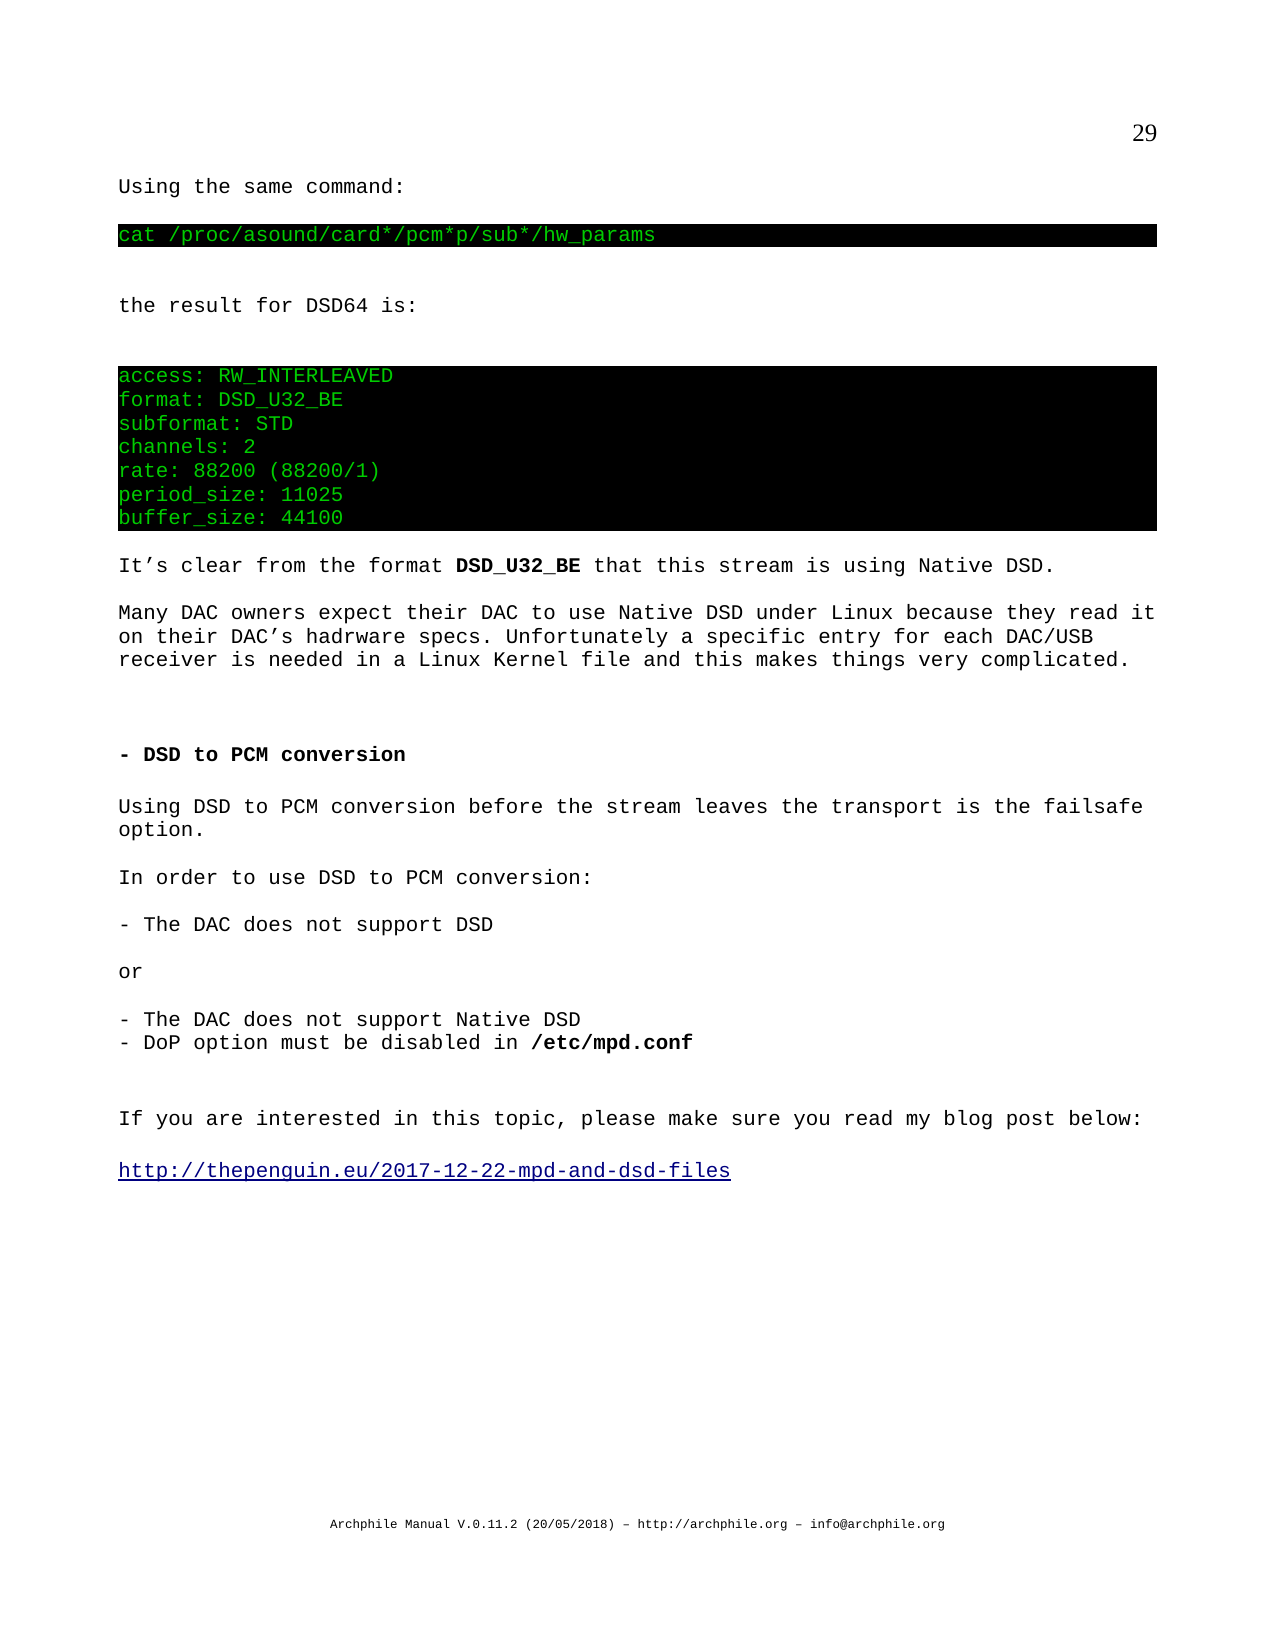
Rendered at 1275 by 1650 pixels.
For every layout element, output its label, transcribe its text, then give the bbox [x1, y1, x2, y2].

text rate: 88200 (88200/1) [118, 460, 1157, 484]
text or [118, 961, 1157, 985]
text - DoP option must be disabled in /etc/mpd.conf [118, 1032, 1157, 1056]
text - DSD to PCM conversion [118, 744, 1157, 767]
text http://thepenguin.eu/2017-12-22-mpd-and-dsd-files [118, 1160, 1157, 1183]
text access: RW_INTERLEAVED [118, 366, 1157, 389]
text Using DSD to PCM conversion before the stream leaves the transport is the failsafe option. [118, 796, 1157, 843]
text - The DAC does not support DSD [118, 914, 1157, 938]
text cat /proc/asound/card*/pcm*p/sub*/hw_params [118, 224, 1157, 247]
text Using the same command: [118, 176, 1157, 200]
text If you are interested in this topic, please make sure you read my blog post below: [118, 1108, 1157, 1132]
text format: DSD_U32_BE [118, 389, 1157, 413]
text - The DAC does not support Native DSD [118, 1009, 1157, 1032]
text channels: 2 [118, 436, 1157, 460]
text It’s clear from the format DSD_U32_BE that this stream is using Native DSD. [118, 555, 1157, 578]
text period_size: 11025 [118, 484, 1157, 507]
text the result for DSD64 is: [118, 294, 1157, 318]
text Many DAC owners expect their DAC to use Native DSD under Linux because they read it on their DAC’s hadrware specs. Unfortunately a specific entry for each DAC/USB receiver is needed in a Linux Kernel file and this makes things very complicated. [118, 602, 1157, 673]
text subformat: STD [118, 413, 1157, 436]
text buffer_size: 44100 [118, 507, 1157, 531]
text In order to use DSD to PCM conversion: [118, 867, 1157, 890]
